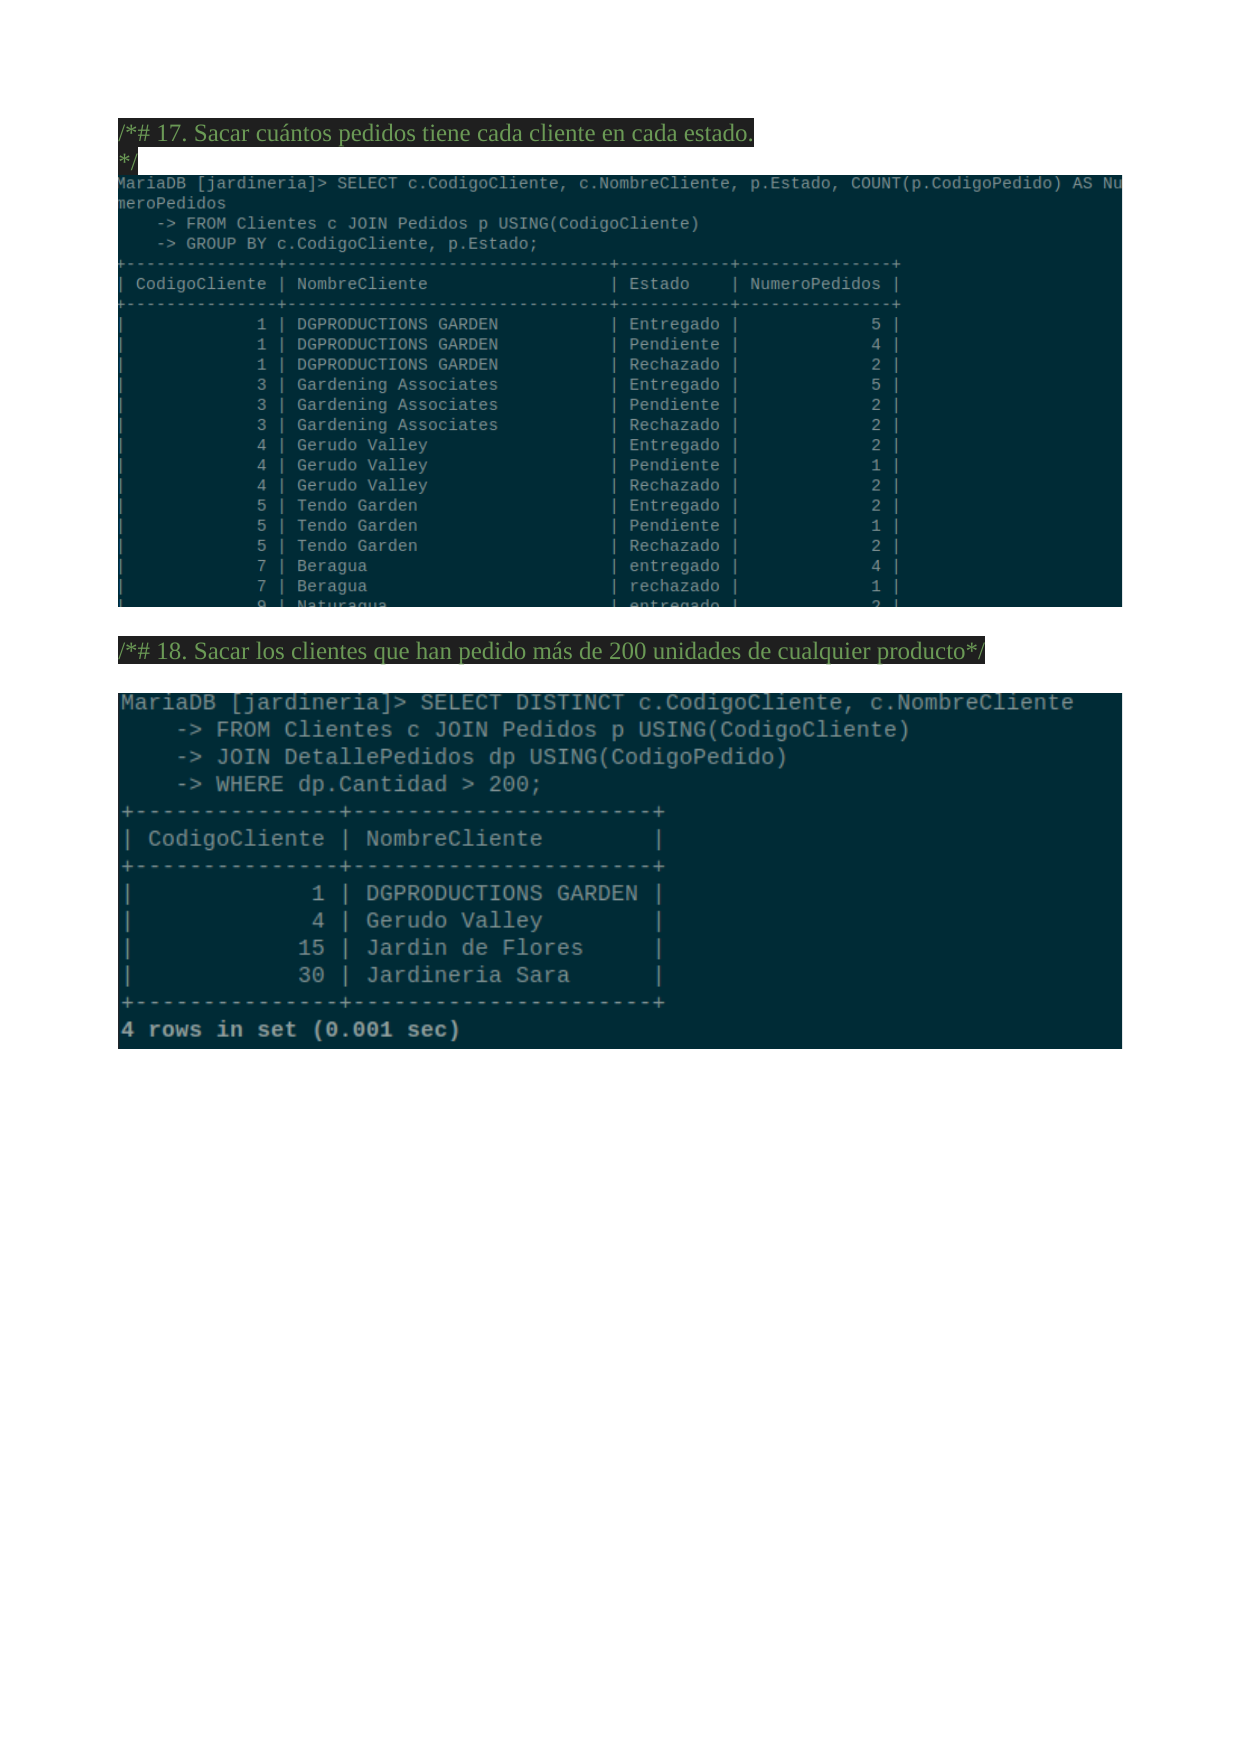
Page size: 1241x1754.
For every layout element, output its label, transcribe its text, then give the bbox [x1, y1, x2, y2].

picture [395, 775, 406, 791]
picture [661, 178, 668, 185]
picture [432, 381, 442, 389]
picture [503, 776, 529, 791]
picture [1035, 177, 1045, 188]
picture [546, 943, 555, 954]
picture [671, 422, 678, 430]
picture [340, 359, 376, 369]
picture [476, 319, 487, 329]
picture [367, 698, 379, 709]
picture [943, 177, 960, 188]
picture [763, 693, 774, 709]
picture [530, 720, 541, 736]
picture [545, 695, 556, 709]
picture [367, 725, 378, 736]
picture [381, 749, 393, 764]
picture [558, 943, 569, 954]
picture [661, 419, 668, 429]
picture [299, 775, 310, 791]
picture [1062, 698, 1073, 709]
picture [285, 693, 296, 709]
picture [703, 521, 708, 530]
picture [558, 970, 570, 982]
picture [874, 281, 880, 289]
picture [680, 749, 706, 764]
picture [613, 725, 624, 741]
picture [355, 698, 365, 709]
picture [772, 281, 787, 289]
picture [218, 1020, 243, 1036]
picture [818, 720, 827, 736]
picture [693, 361, 698, 369]
picture [681, 341, 688, 349]
picture [409, 829, 420, 845]
picture [661, 220, 668, 228]
picture [258, 480, 265, 490]
picture [298, 581, 311, 591]
picture [369, 967, 378, 982]
picture [600, 178, 612, 188]
picture [819, 695, 827, 709]
picture [168, 281, 175, 289]
picture [476, 916, 488, 927]
picture [531, 885, 543, 900]
picture [439, 217, 446, 228]
picture [651, 522, 658, 530]
picture [662, 321, 667, 329]
picture [661, 540, 668, 550]
picture [683, 381, 688, 393]
picture [340, 583, 346, 594]
picture [191, 751, 202, 762]
picture [298, 419, 316, 430]
picture [711, 482, 719, 490]
picture [314, 885, 324, 900]
picture [671, 502, 678, 510]
picture [399, 379, 407, 389]
picture [151, 698, 159, 709]
picture [423, 966, 433, 982]
picture [451, 220, 457, 227]
picture [138, 200, 144, 208]
picture [681, 462, 687, 470]
picture [1116, 180, 1123, 188]
picture [518, 831, 527, 845]
picture [600, 220, 613, 232]
picture [209, 218, 226, 228]
picture [359, 563, 366, 571]
picture [732, 260, 738, 267]
picture [471, 379, 476, 389]
picture [379, 218, 386, 228]
picture [359, 502, 371, 510]
picture [449, 722, 461, 736]
picture [259, 399, 266, 409]
picture [409, 911, 432, 927]
picture [1021, 698, 1032, 709]
picture [167, 200, 175, 206]
picture [383, 693, 390, 714]
picture [464, 722, 473, 736]
picture [379, 422, 386, 433]
picture [822, 180, 830, 188]
picture [118, 200, 134, 208]
text /*# 18. Sacar los clientes que han pedido más de 200 unidades de cualquier producto*/ [118, 636, 1122, 664]
picture [348, 281, 354, 289]
picture [258, 749, 269, 764]
picture [491, 238, 496, 248]
picture [326, 698, 338, 709]
picture [490, 748, 500, 764]
picture [479, 381, 485, 389]
picture [301, 462, 311, 470]
picture [858, 725, 868, 736]
picture [671, 482, 678, 490]
picture [198, 218, 209, 228]
picture [490, 339, 497, 349]
picture [420, 442, 425, 453]
picture [435, 748, 446, 764]
picture [382, 725, 391, 736]
picture [408, 939, 419, 955]
picture [476, 695, 488, 709]
picture [530, 749, 542, 764]
picture [873, 520, 877, 530]
picture [711, 341, 718, 349]
picture [479, 422, 485, 430]
picture [713, 443, 719, 450]
picture [123, 861, 133, 871]
picture [328, 563, 346, 574]
picture [631, 540, 643, 550]
picture [353, 1022, 379, 1036]
picture [399, 218, 407, 228]
picture [873, 339, 879, 349]
picture [632, 583, 637, 591]
picture [326, 725, 338, 736]
picture [873, 540, 880, 550]
picture [260, 460, 265, 470]
picture [631, 278, 638, 289]
picture [360, 319, 370, 329]
picture [189, 238, 236, 248]
picture [531, 916, 542, 932]
picture [298, 277, 336, 289]
picture [420, 462, 425, 472]
picture [713, 361, 719, 368]
picture [504, 940, 514, 954]
picture [361, 543, 371, 550]
picture [794, 178, 799, 188]
picture [313, 913, 324, 927]
picture [334, 398, 341, 409]
picture [893, 301, 900, 307]
picture [476, 359, 486, 369]
picture [452, 1020, 458, 1041]
picture [772, 178, 779, 188]
picture [420, 483, 425, 491]
picture [862, 178, 874, 188]
picture [340, 459, 350, 470]
picture [340, 339, 360, 349]
picture [703, 560, 708, 571]
picture [631, 399, 639, 409]
picture [163, 1025, 202, 1036]
picture [1051, 695, 1059, 709]
picture [339, 178, 356, 188]
picture [238, 218, 245, 228]
picture [661, 479, 668, 490]
picture [701, 378, 708, 389]
picture [319, 462, 325, 470]
picture [231, 722, 270, 736]
picture [752, 180, 759, 191]
picture [326, 1022, 338, 1036]
picture [1015, 177, 1021, 188]
picture [748, 748, 759, 764]
picture [558, 885, 624, 900]
picture [380, 281, 386, 289]
picture [313, 779, 324, 795]
picture [258, 698, 270, 709]
picture [540, 218, 548, 228]
picture [703, 460, 708, 470]
picture [437, 722, 446, 736]
picture [334, 539, 341, 550]
picture [176, 698, 188, 709]
picture [713, 502, 719, 509]
picture [219, 281, 225, 289]
picture [812, 177, 819, 188]
picture [286, 749, 310, 764]
picture [240, 177, 245, 188]
picture [464, 752, 473, 764]
picture [654, 806, 664, 816]
picture [301, 720, 309, 736]
picture [789, 722, 814, 736]
picture [410, 522, 416, 530]
picture [380, 319, 386, 329]
picture [732, 300, 739, 307]
picture [491, 885, 500, 900]
picture [436, 970, 446, 982]
picture [341, 748, 351, 764]
picture [894, 178, 900, 188]
picture [780, 748, 785, 768]
picture [691, 321, 698, 329]
picture [369, 940, 378, 955]
picture [319, 482, 325, 490]
picture [631, 480, 639, 490]
picture [137, 278, 144, 289]
picture [476, 943, 487, 955]
picture [522, 218, 526, 228]
picture [1074, 178, 1091, 188]
picture [701, 358, 708, 369]
picture [601, 748, 607, 768]
picture [259, 1025, 270, 1036]
picture [671, 321, 678, 329]
picture [691, 583, 698, 591]
picture [662, 502, 668, 510]
picture [367, 913, 392, 927]
picture [379, 381, 386, 393]
picture [218, 722, 228, 736]
picture [290, 218, 295, 228]
picture [300, 482, 316, 490]
picture [341, 861, 351, 871]
picture [408, 725, 419, 736]
picture [631, 520, 647, 530]
picture [300, 402, 311, 409]
picture [298, 180, 305, 188]
picture [462, 939, 473, 955]
picture [451, 177, 457, 188]
picture [380, 359, 386, 369]
picture [721, 722, 732, 736]
picture [436, 943, 446, 954]
picture [409, 1025, 446, 1036]
picture [631, 379, 638, 389]
picture [703, 419, 708, 430]
picture [380, 522, 386, 530]
picture [708, 748, 732, 764]
picture [691, 442, 698, 450]
picture [268, 180, 275, 188]
picture [209, 277, 215, 289]
picture [804, 698, 814, 709]
picture [517, 695, 529, 709]
picture [626, 748, 650, 764]
picture [611, 300, 618, 308]
picture [843, 281, 849, 289]
picture [661, 519, 668, 530]
picture [361, 522, 376, 530]
picture [844, 725, 855, 736]
picture [315, 1020, 322, 1041]
picture [471, 399, 475, 409]
picture [572, 217, 588, 228]
picture [661, 580, 668, 591]
picture [328, 418, 344, 430]
picture [873, 379, 880, 389]
picture [408, 748, 419, 764]
picture [616, 220, 622, 228]
picture [192, 829, 200, 845]
picture [389, 240, 396, 248]
text /*# 17. Sacar cuántos pedidos tiene cada cliente en cada estado. [118, 118, 1122, 147]
picture [260, 419, 265, 430]
picture [399, 339, 416, 349]
picture [503, 885, 528, 900]
picture [449, 752, 461, 764]
picture [399, 319, 416, 329]
picture [371, 480, 377, 490]
picture [326, 752, 338, 764]
picture [465, 829, 472, 845]
picture [491, 776, 500, 791]
picture [123, 806, 133, 816]
picture [691, 563, 698, 571]
picture [369, 440, 377, 450]
picture [721, 698, 732, 714]
picture [789, 698, 801, 709]
picture [631, 319, 638, 329]
picture [517, 916, 528, 927]
picture [559, 749, 568, 764]
picture [510, 237, 517, 248]
picture [217, 776, 242, 791]
picture [381, 402, 386, 413]
picture [585, 695, 596, 709]
picture [123, 997, 133, 1007]
picture [654, 861, 664, 871]
picture [341, 806, 351, 816]
picture [355, 722, 364, 736]
picture [258, 180, 265, 188]
picture [383, 943, 391, 954]
picture [854, 278, 859, 289]
picture [701, 499, 708, 510]
picture [298, 601, 306, 607]
picture [542, 178, 547, 188]
picture [379, 482, 386, 490]
picture [673, 219, 678, 228]
picture [423, 834, 432, 845]
picture [122, 1022, 134, 1036]
picture [394, 752, 405, 764]
picture [714, 422, 719, 430]
picture [409, 462, 416, 468]
text */ [118, 147, 1122, 175]
picture [360, 422, 366, 430]
picture [873, 722, 882, 736]
picture [530, 218, 537, 228]
picture [298, 359, 305, 369]
picture [616, 177, 638, 188]
picture [313, 698, 323, 709]
picture [599, 695, 610, 709]
picture [399, 419, 407, 429]
picture [410, 422, 416, 430]
picture [298, 399, 305, 407]
picture [639, 698, 650, 709]
picture [653, 561, 658, 571]
picture [653, 279, 657, 289]
picture [504, 722, 515, 736]
picture [571, 725, 583, 736]
picture [360, 339, 375, 349]
picture [966, 695, 992, 709]
picture [350, 218, 356, 228]
picture [449, 831, 460, 845]
picture [808, 278, 820, 288]
picture [177, 197, 185, 208]
picture [631, 419, 648, 430]
picture [701, 479, 708, 490]
picture [300, 940, 309, 955]
picture [681, 502, 688, 512]
picture [260, 339, 264, 349]
picture [873, 359, 880, 369]
picture [441, 359, 475, 369]
picture [258, 500, 266, 510]
picture [663, 281, 668, 289]
picture [519, 938, 527, 955]
picture [662, 338, 668, 349]
picture [530, 943, 542, 954]
picture [422, 695, 447, 709]
picture [476, 339, 487, 349]
picture [370, 277, 376, 289]
picture [521, 240, 528, 247]
picture [391, 339, 395, 349]
picture [380, 339, 386, 349]
picture [681, 442, 688, 453]
picture [260, 319, 264, 329]
picture [832, 720, 841, 736]
picture [360, 178, 366, 188]
picture [246, 749, 255, 764]
picture [429, 178, 436, 186]
picture [423, 748, 433, 764]
picture [671, 603, 688, 607]
picture [954, 698, 963, 709]
picture [710, 720, 716, 741]
picture [626, 885, 637, 900]
picture [762, 281, 769, 289]
picture [258, 601, 266, 607]
picture [546, 970, 555, 982]
picture [469, 180, 481, 191]
picture [314, 749, 323, 764]
picture [873, 561, 880, 570]
picture [667, 693, 705, 709]
picture [299, 540, 306, 550]
picture [310, 339, 340, 349]
picture [776, 725, 786, 741]
picture [391, 319, 396, 329]
picture [272, 1025, 284, 1036]
picture [259, 379, 266, 389]
picture [641, 341, 648, 347]
picture [369, 178, 376, 188]
picture [469, 238, 476, 248]
picture [559, 695, 569, 709]
picture [490, 319, 497, 329]
picture [630, 563, 638, 571]
picture [713, 178, 718, 188]
picture [245, 698, 254, 714]
picture [463, 778, 474, 789]
picture [299, 520, 306, 530]
picture [163, 829, 187, 845]
picture [899, 695, 909, 709]
picture [499, 218, 517, 228]
picture [279, 180, 285, 188]
picture [191, 778, 202, 789]
picture [476, 722, 487, 736]
picture [408, 966, 419, 982]
picture [639, 722, 665, 736]
picture [334, 462, 341, 470]
picture [279, 260, 285, 267]
picture [157, 180, 164, 188]
picture [259, 440, 266, 450]
picture [285, 722, 296, 736]
picture [419, 281, 426, 289]
picture [631, 339, 639, 349]
picture [885, 725, 896, 736]
picture [834, 277, 839, 289]
picture [367, 752, 378, 764]
picture [399, 359, 416, 369]
picture [340, 776, 365, 791]
picture [490, 970, 501, 982]
picture [871, 698, 882, 709]
picture [691, 422, 698, 430]
picture [654, 997, 665, 1007]
picture [435, 916, 447, 927]
picture [300, 831, 309, 845]
picture [411, 381, 416, 389]
picture [395, 696, 406, 707]
picture [777, 698, 787, 709]
picture [408, 775, 419, 791]
picture [558, 720, 568, 736]
picture [995, 693, 1005, 709]
picture [653, 440, 658, 450]
picture [653, 500, 658, 510]
picture [735, 695, 760, 709]
picture [324, 499, 341, 510]
picture [258, 776, 283, 791]
picture [701, 318, 708, 329]
picture [261, 829, 268, 845]
picture [383, 777, 391, 791]
picture [300, 967, 325, 982]
picture [673, 361, 678, 369]
picture [421, 422, 426, 430]
picture [390, 178, 396, 188]
picture [478, 829, 486, 845]
picture [258, 540, 266, 550]
picture [298, 560, 314, 571]
picture [435, 775, 446, 791]
picture [411, 279, 416, 289]
picture [573, 695, 582, 709]
picture [300, 385, 311, 389]
picture [118, 178, 134, 188]
picture [671, 442, 677, 450]
picture [435, 834, 446, 845]
picture [873, 319, 880, 329]
picture [459, 422, 467, 430]
picture [520, 180, 527, 186]
picture [764, 720, 773, 736]
picture [477, 885, 487, 900]
picture [314, 725, 323, 736]
picture [441, 339, 455, 349]
picture [693, 482, 698, 490]
picture [300, 698, 311, 709]
picture [462, 913, 475, 927]
picture [380, 502, 386, 510]
picture [613, 695, 624, 709]
picture [587, 725, 596, 736]
picture [208, 180, 214, 191]
picture [333, 583, 341, 591]
picture [661, 358, 668, 369]
picture [330, 378, 344, 389]
picture [219, 749, 228, 764]
picture [701, 600, 708, 607]
picture [245, 776, 256, 791]
picture [471, 420, 476, 430]
picture [650, 424, 658, 430]
picture [490, 359, 497, 369]
picture [652, 380, 657, 389]
picture [167, 178, 186, 188]
picture [873, 399, 880, 409]
picture [681, 321, 688, 332]
picture [231, 749, 243, 764]
picture [669, 722, 677, 736]
picture [681, 563, 688, 574]
picture [714, 563, 719, 571]
picture [150, 281, 160, 289]
picture [411, 239, 416, 248]
picture [862, 281, 870, 289]
picture [396, 916, 405, 927]
picture [190, 695, 216, 709]
picture [219, 200, 225, 207]
picture [585, 749, 597, 764]
picture [518, 967, 542, 982]
picture [258, 520, 266, 530]
picture [642, 180, 647, 188]
picture [442, 319, 475, 329]
picture [912, 693, 951, 709]
picture [147, 198, 165, 208]
picture [451, 695, 460, 709]
picture [273, 698, 282, 709]
picture [449, 970, 460, 982]
picture [692, 522, 698, 530]
picture [371, 218, 375, 228]
picture [572, 749, 582, 764]
picture [654, 748, 664, 764]
picture [830, 698, 842, 709]
picture [752, 278, 759, 289]
picture [338, 240, 354, 252]
picture [164, 698, 175, 709]
picture [367, 885, 474, 900]
picture [355, 748, 364, 764]
picture [713, 322, 719, 329]
picture [663, 459, 668, 470]
picture [432, 422, 442, 430]
picture [631, 460, 639, 470]
picture [491, 911, 501, 927]
picture [545, 749, 556, 764]
picture [217, 831, 242, 845]
picture [191, 724, 202, 735]
picture [517, 725, 528, 736]
picture [631, 500, 638, 510]
picture [485, 180, 496, 188]
picture [334, 479, 350, 490]
picture [480, 220, 487, 231]
picture [662, 381, 668, 389]
picture [874, 460, 878, 470]
picture [913, 180, 920, 191]
picture [360, 218, 367, 228]
picture [694, 722, 706, 736]
picture [1008, 698, 1019, 709]
picture [299, 500, 306, 510]
picture [1104, 178, 1111, 188]
picture [713, 584, 719, 591]
picture [762, 752, 774, 764]
picture [489, 834, 501, 845]
picture [313, 940, 324, 955]
picture [441, 180, 452, 188]
picture [736, 748, 746, 764]
picture [367, 831, 406, 845]
picture [286, 834, 296, 845]
picture [580, 180, 587, 186]
picture [671, 277, 678, 289]
picture [197, 197, 209, 208]
picture [250, 279, 254, 289]
picture [546, 720, 555, 736]
picture [324, 543, 331, 550]
picture [439, 319, 446, 327]
picture [419, 217, 426, 228]
picture [422, 779, 433, 791]
picture [1035, 698, 1045, 709]
picture [701, 439, 708, 450]
picture [229, 180, 234, 188]
picture [574, 943, 582, 954]
picture [505, 911, 514, 927]
picture [391, 359, 395, 369]
picture [464, 970, 473, 982]
picture [667, 752, 677, 768]
picture [504, 834, 514, 845]
picture [381, 1022, 393, 1036]
picture [631, 359, 639, 369]
picture [319, 381, 325, 389]
picture [874, 581, 879, 591]
picture [234, 693, 241, 714]
picture [312, 834, 324, 845]
picture [612, 749, 624, 764]
picture [424, 939, 431, 955]
picture [349, 381, 356, 389]
picture [396, 943, 405, 954]
picture [399, 399, 407, 409]
picture [188, 218, 194, 228]
picture [463, 695, 474, 709]
picture [359, 540, 366, 548]
picture [902, 720, 907, 741]
picture [204, 834, 214, 850]
picture [653, 319, 658, 329]
picture [248, 238, 256, 248]
picture [298, 440, 311, 450]
picture [369, 381, 376, 389]
picture [641, 482, 648, 488]
picture [985, 178, 1001, 188]
picture [641, 381, 648, 389]
picture [709, 698, 719, 709]
picture [341, 997, 351, 1007]
picture [504, 752, 515, 768]
picture [179, 281, 199, 292]
picture [334, 442, 341, 450]
picture [368, 779, 378, 791]
picture [286, 1022, 296, 1036]
picture [308, 237, 326, 248]
picture [159, 278, 164, 289]
picture [703, 339, 708, 349]
picture [735, 720, 759, 736]
picture [359, 520, 366, 528]
picture [319, 519, 344, 530]
picture [450, 240, 457, 252]
picture [122, 695, 147, 709]
picture [873, 500, 880, 510]
picture [973, 180, 980, 191]
picture [138, 180, 144, 188]
picture [389, 499, 396, 510]
picture [450, 422, 456, 430]
picture [701, 580, 708, 591]
picture [435, 402, 442, 409]
picture [409, 482, 416, 490]
picture [298, 319, 360, 329]
picture [247, 829, 254, 845]
picture [455, 339, 475, 349]
picture [298, 339, 305, 349]
picture [532, 695, 541, 709]
picture [396, 970, 405, 982]
picture [409, 180, 416, 186]
picture [272, 834, 283, 845]
picture [477, 966, 488, 982]
picture [389, 519, 396, 530]
picture [530, 834, 542, 845]
picture [381, 970, 393, 982]
picture [341, 725, 351, 736]
picture [298, 460, 305, 468]
picture [491, 695, 501, 709]
picture [461, 381, 467, 389]
picture [874, 178, 890, 188]
picture [681, 722, 691, 736]
picture [631, 440, 638, 450]
picture [341, 698, 350, 709]
picture [340, 439, 350, 450]
picture [399, 240, 406, 248]
picture [310, 359, 340, 369]
picture [354, 238, 366, 248]
picture [149, 831, 160, 845]
picture [151, 1025, 160, 1036]
